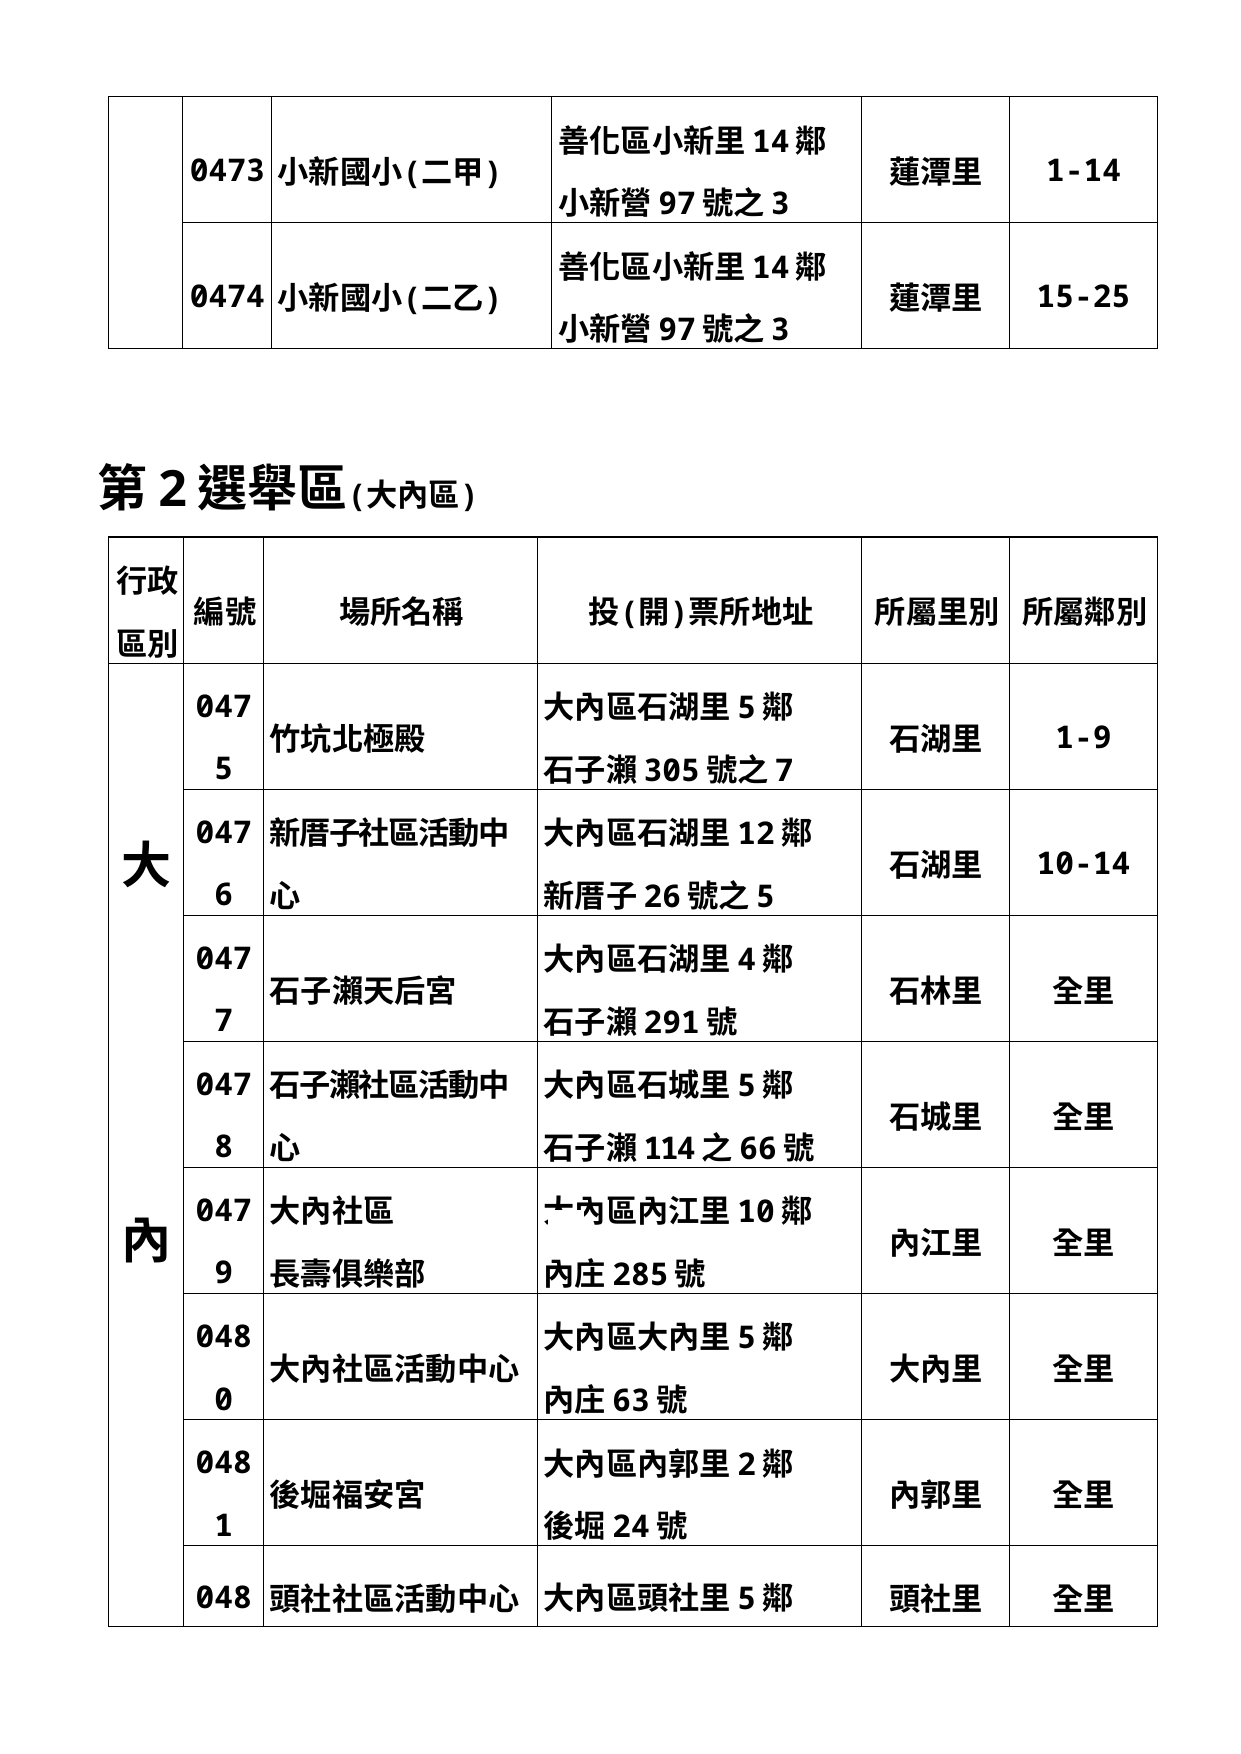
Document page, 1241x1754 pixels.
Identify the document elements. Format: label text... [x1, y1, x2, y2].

table_cell 大內社區活動中心 [264, 1294, 537, 1419]
table_cell 後堀福安宮 [264, 1420, 537, 1545]
table_cell 內郭里 [862, 1420, 1009, 1545]
table_header 編號 [184, 538, 263, 662]
table_cell 大內區內江里10鄰 內庄285號 [538, 1168, 861, 1293]
table_cell 石子瀨社區活動中心 [264, 1042, 537, 1167]
table_cell 048 [184, 1546, 263, 1626]
table_cell 0481 [184, 1420, 263, 1545]
table_cell 石湖里 [862, 790, 1009, 914]
table_cell 大 內 [109, 664, 183, 1626]
table_cell 蓮潭里 [862, 223, 1009, 348]
table_cell 0475 [184, 664, 263, 788]
table_header 場所名稱 [264, 538, 537, 662]
table_header 行政 區別 [109, 538, 183, 662]
table_cell 0476 [184, 790, 263, 914]
table_cell 大內區頭社里5鄰 [538, 1546, 861, 1626]
table_cell 0479 [184, 1168, 263, 1293]
table_cell 1-9 [1010, 664, 1157, 788]
table_cell 蓮潭里 [862, 97, 1009, 222]
table_cell 石湖里 [862, 664, 1009, 788]
table_cell 石城里 [862, 1042, 1009, 1167]
table_cell 全里 [1010, 1420, 1157, 1545]
table_cell 10-14 [1010, 790, 1157, 914]
table_cell 全里 [1010, 1294, 1157, 1419]
text 第2選舉區(大內區) [97, 411, 1161, 536]
table_cell 大內里 [862, 1294, 1009, 1419]
table_cell 全里 [1010, 1168, 1157, 1293]
table_header 所屬鄰別 [1010, 538, 1157, 662]
table_cell 新厝子社區活動中心 [264, 790, 537, 914]
table_cell 0473 [183, 97, 271, 222]
table_cell 大內區內郭里2鄰 後堀24號 [538, 1420, 861, 1545]
table_cell 小新國小(二甲) [272, 97, 551, 222]
table_cell 0478 [184, 1042, 263, 1167]
table_cell 大內區石湖里4鄰 石子瀨291號 [538, 916, 861, 1041]
table_cell 大內社區 長壽俱樂部 [264, 1168, 537, 1293]
table_cell 石林里 [862, 916, 1009, 1041]
table_cell 全里 [1010, 1546, 1157, 1626]
table_cell 全里 [1010, 916, 1157, 1041]
table_header 所屬里別 [862, 538, 1009, 662]
table_cell 大內區石湖里5鄰 石子瀨305號之7 [538, 664, 861, 788]
table_cell 0477 [184, 916, 263, 1041]
table_cell 善化區小新里14鄰 小新營97號之3 [552, 97, 861, 222]
table_cell 善化區小新里14鄰 小新營97號之3 [552, 223, 861, 348]
table_cell [109, 97, 182, 348]
table_cell 內江里 [862, 1168, 1009, 1293]
table_cell 石子瀨天后宮 [264, 916, 537, 1041]
table_cell 0480 [184, 1294, 263, 1419]
table_cell 全里 [1010, 1042, 1157, 1167]
table_cell 大內區大內里5鄰 內庄63號 [538, 1294, 861, 1419]
table_header 投(開)票所地址 [538, 538, 861, 662]
table_cell 1-14 [1010, 97, 1157, 222]
table_cell 竹坑北極殿 [264, 664, 537, 788]
table_cell 15-25 [1010, 223, 1157, 348]
table_cell 小新國小(二乙) [272, 223, 551, 348]
table_cell 大內區石湖里12鄰 新厝子26號之5 [538, 790, 861, 914]
table_cell 頭社里 [862, 1546, 1009, 1626]
table_cell 頭社社區活動中心 [264, 1546, 537, 1626]
table_cell 大內區石城里5鄰 石子瀨114之66號 [538, 1042, 861, 1167]
table_cell 0474 [183, 223, 271, 348]
